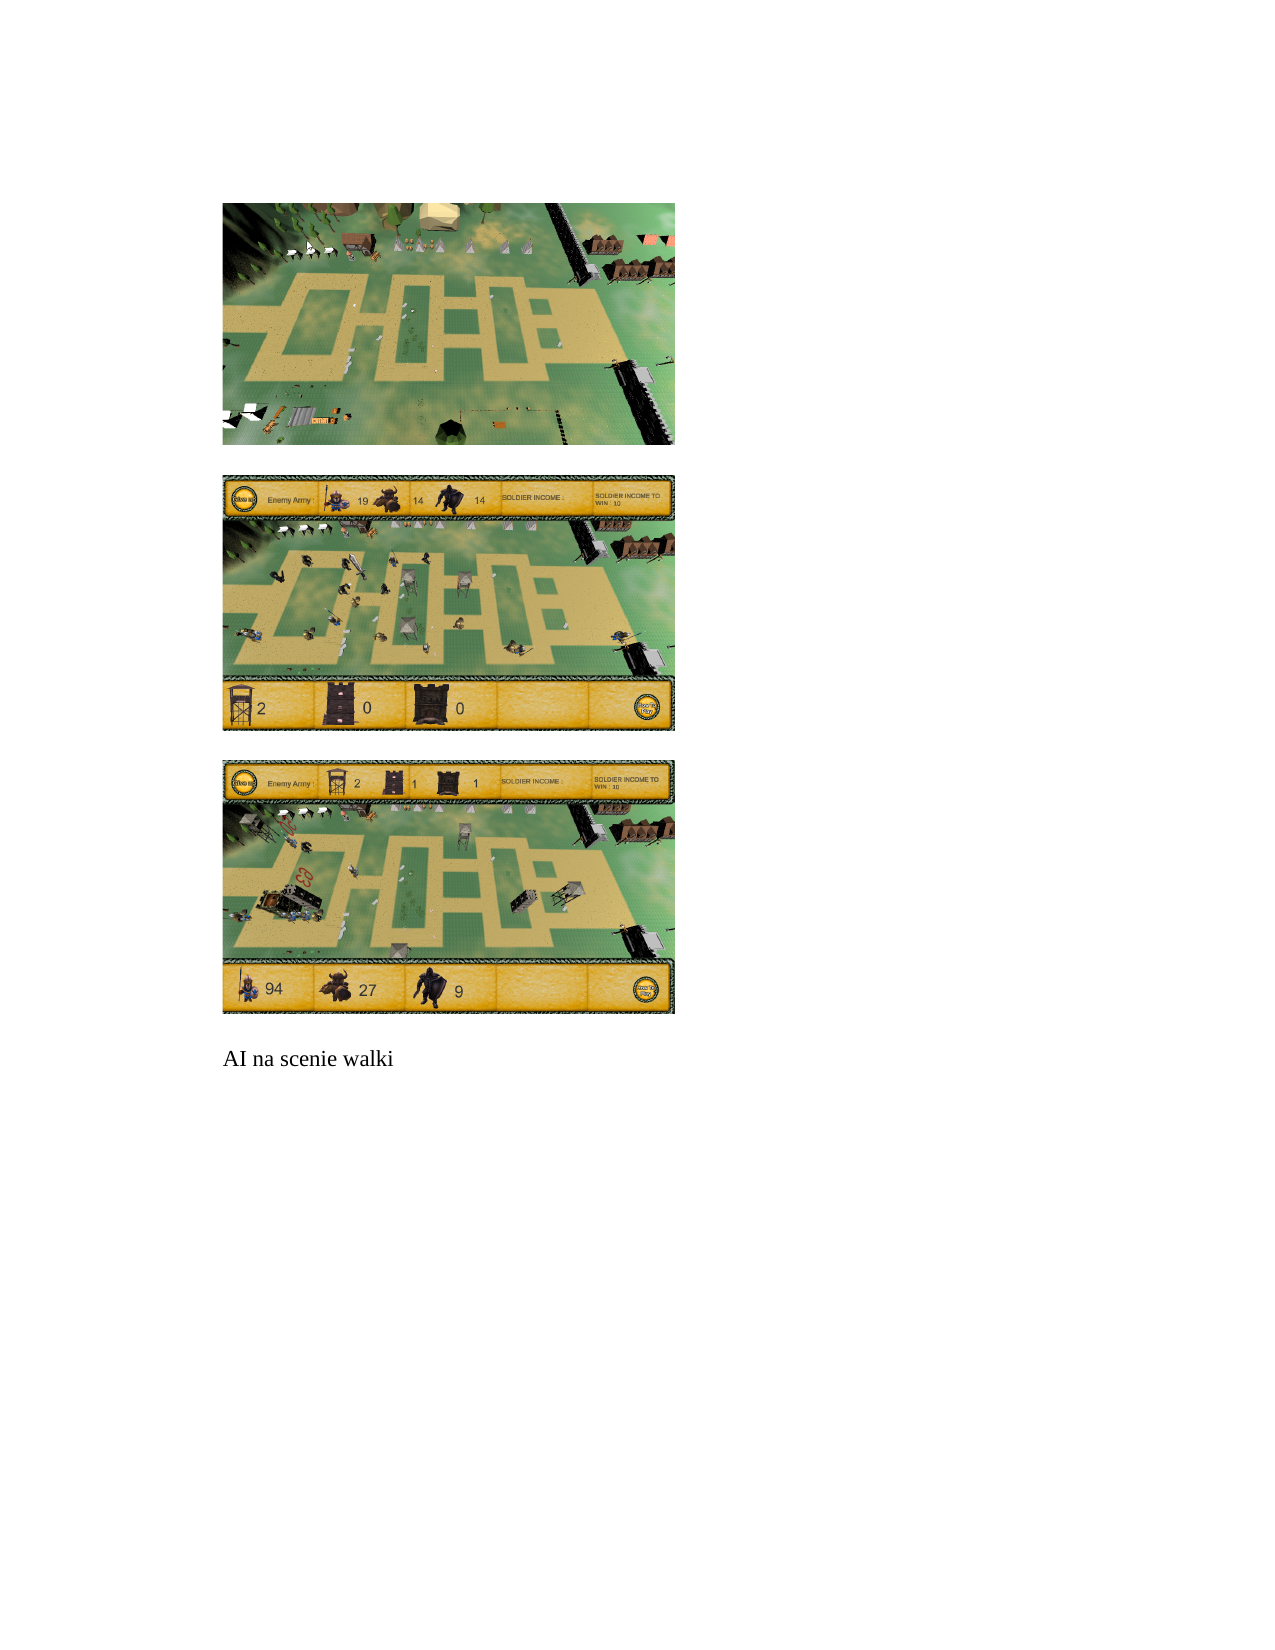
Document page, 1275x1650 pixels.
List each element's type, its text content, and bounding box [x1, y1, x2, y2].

text AI na scenie walki [223, 1045, 600, 1071]
